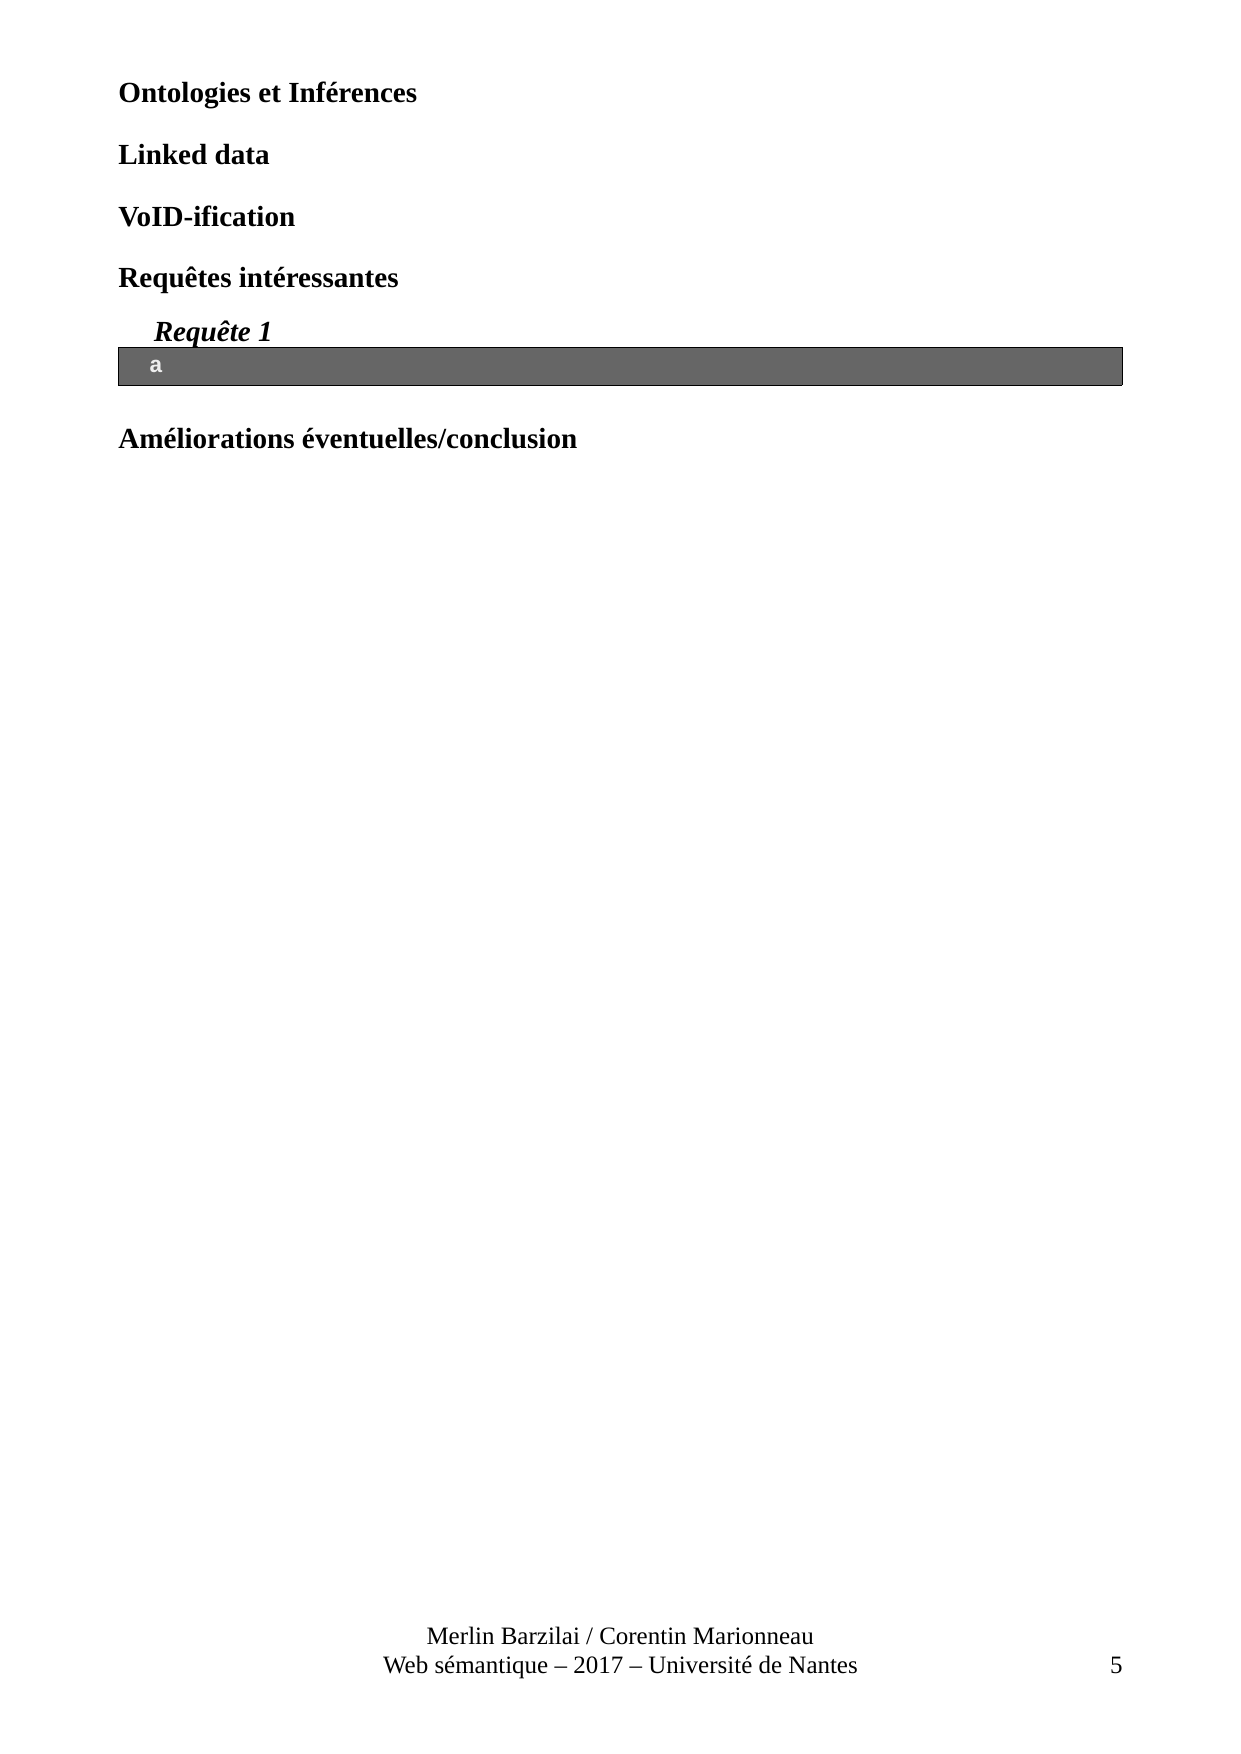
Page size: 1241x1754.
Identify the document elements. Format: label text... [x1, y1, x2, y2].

text a [119, 348, 1122, 385]
subtitle Requête 1 [153, 314, 1122, 347]
subtitle Requêtes intéressantes [118, 261, 1122, 294]
subtitle Améliorations éventuelles/conclusion [118, 421, 1122, 454]
subtitle Linked data [118, 137, 1122, 170]
subtitle VoID-ification [118, 199, 1122, 232]
subtitle Ontologies et Inférences [118, 75, 1122, 108]
